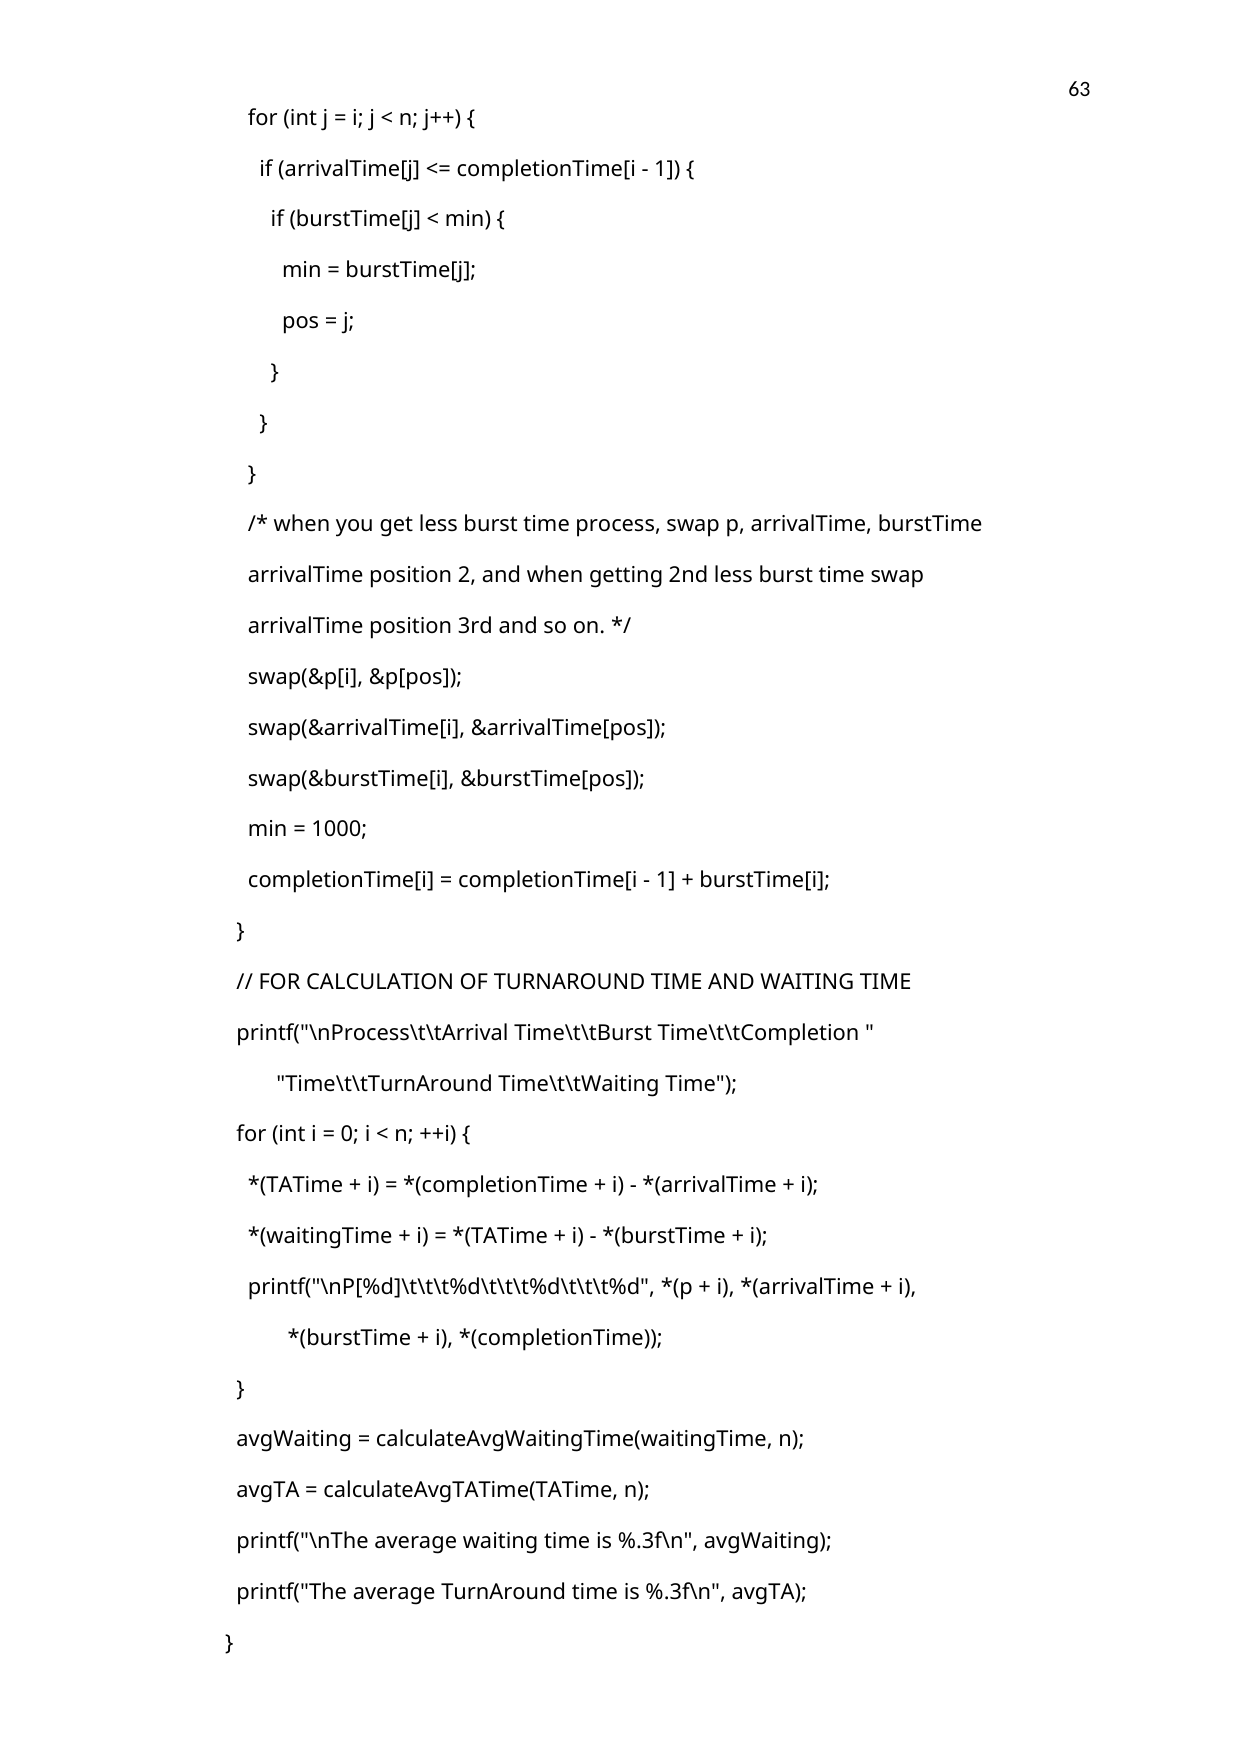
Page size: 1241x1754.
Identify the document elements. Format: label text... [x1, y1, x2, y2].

text *(waitingTime + i) = *(TATime + i) - *(burstTime + i); [225, 1220, 1090, 1250]
text for (int j = i; j < n; j++) { [225, 102, 1090, 131]
text for (int i = 0; i < n; ++i) { [225, 1118, 1090, 1148]
text swap(&burstTime[i], &burstTime[pos]); [225, 762, 1090, 792]
text swap(&p[i], &p[pos]); [225, 661, 1090, 691]
text if (burstTime[j] < min) { [225, 203, 1090, 233]
text "Time\t\tTurnAround Time\t\tWaiting Time"); [225, 1067, 1090, 1097]
text pos = j; [225, 305, 1090, 335]
text } [225, 1372, 1090, 1402]
text *(burstTime + i), *(completionTime)); [225, 1322, 1090, 1351]
text printf("\nProcess\t\tArrival Time\t\tBurst Time\t\tCompletion " [225, 1017, 1090, 1046]
text // FOR CALCULATION OF TURNAROUND TIME AND WAITING TIME [225, 966, 1090, 996]
text *(TATime + i) = *(completionTime + i) - *(arrivalTime + i); [225, 1169, 1090, 1199]
text } [225, 407, 1090, 436]
text /* when you get less burst time process, swap p, arrivalTime, burstTime [225, 508, 1090, 538]
text printf("\nThe average waiting time is %.3f\n", avgWaiting); [225, 1525, 1090, 1555]
text avgWaiting = calculateAvgWaitingTime(waitingTime, n); [225, 1423, 1090, 1453]
text completionTime[i] = completionTime[i - 1] + burstTime[i]; [225, 864, 1090, 894]
text swap(&arrivalTime[i], &arrivalTime[pos]); [225, 712, 1090, 741]
text arrivalTime position 2, and when getting 2nd less burst time swap [225, 559, 1090, 589]
text } [225, 915, 1090, 945]
text min = burstTime[j]; [225, 254, 1090, 284]
text min = 1000; [225, 813, 1090, 843]
text } [225, 457, 1090, 487]
text printf("The average TurnAround time is %.3f\n", avgTA); [225, 1576, 1090, 1606]
text } [225, 1627, 1090, 1656]
text } [225, 356, 1090, 386]
text printf("\nP[%d]\t\t\t%d\t\t\t%d\t\t\t%d", *(p + i), *(arrivalTime + i), [225, 1271, 1090, 1301]
text if (arrivalTime[j] <= completionTime[i - 1]) { [225, 152, 1090, 182]
text avgTA = calculateAvgTATime(TATime, n); [225, 1474, 1090, 1504]
text arrivalTime position 3rd and so on. */ [225, 610, 1090, 640]
